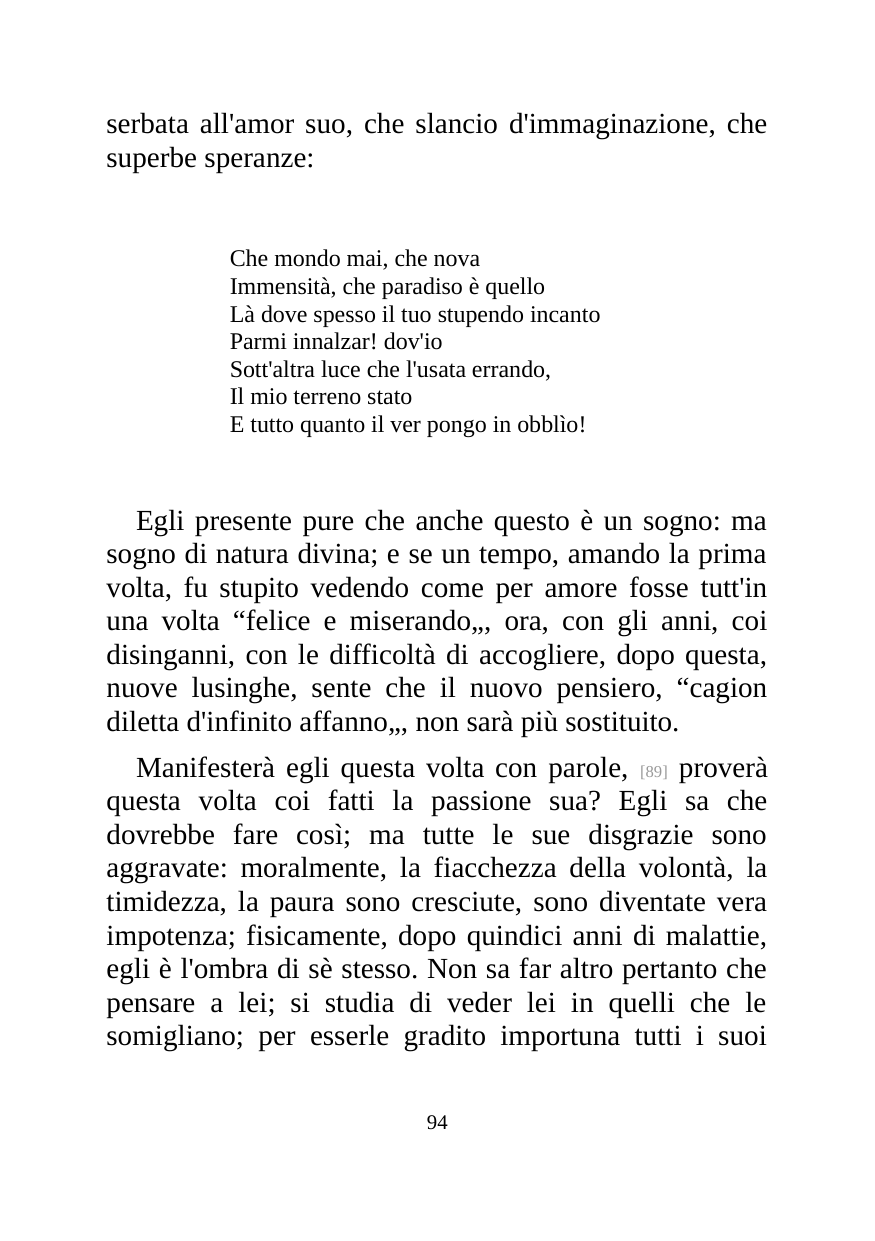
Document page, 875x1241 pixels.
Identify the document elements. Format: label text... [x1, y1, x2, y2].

text Là dove spesso il tuo stupendo incanto [200, 299, 768, 327]
text Immensità, che paradiso è quello [200, 272, 768, 299]
text Manifesterà egli questa volta con parole, [89] proverà questa volta coi fatti la passione sua? Egli sa che dovrebbe fare così; ma tutte le sue disgrazie sono aggravate: moralmente, la fiacchezza della volontà, la timidezza, la paura sono cresciute, sono diventate vera impotenza; fisicamente, dopo quindici anni di malattie, egli è l'ombra di sè stesso. Non sa far altro pertanto che pensare a lei; si studia di veder lei in quelli che le somigliano; per esserle gradito importuna tutti i suoi [106, 750, 768, 1052]
text Sott'altra luce che l'usata errando, [200, 355, 768, 382]
text Il mio terreno stato [200, 382, 768, 410]
text Parmi innalzar! dov'io [200, 327, 768, 355]
text Egli presente pure che anche questo è un sogno: ma sogno di natura divina; e se un tempo, amando la prima volta, fu stupito vedendo come per amore fosse tutt'in una volta “felice e miserando„, ora, con gli anni, coi disinganni, con le difficoltà di accogliere, dopo questa, nuove lusinghe, sente che il nuovo pensiero, “cagion diletta d'infinito affanno„, non sarà più sostituito. [106, 503, 768, 737]
text serbata all'amor suo, che slancio d'immaginazione, che superbe speranze: [106, 106, 768, 173]
text E tutto quanto il ver pongo in obblìo! [200, 410, 768, 438]
text Che mondo mai, che nova [200, 244, 768, 272]
